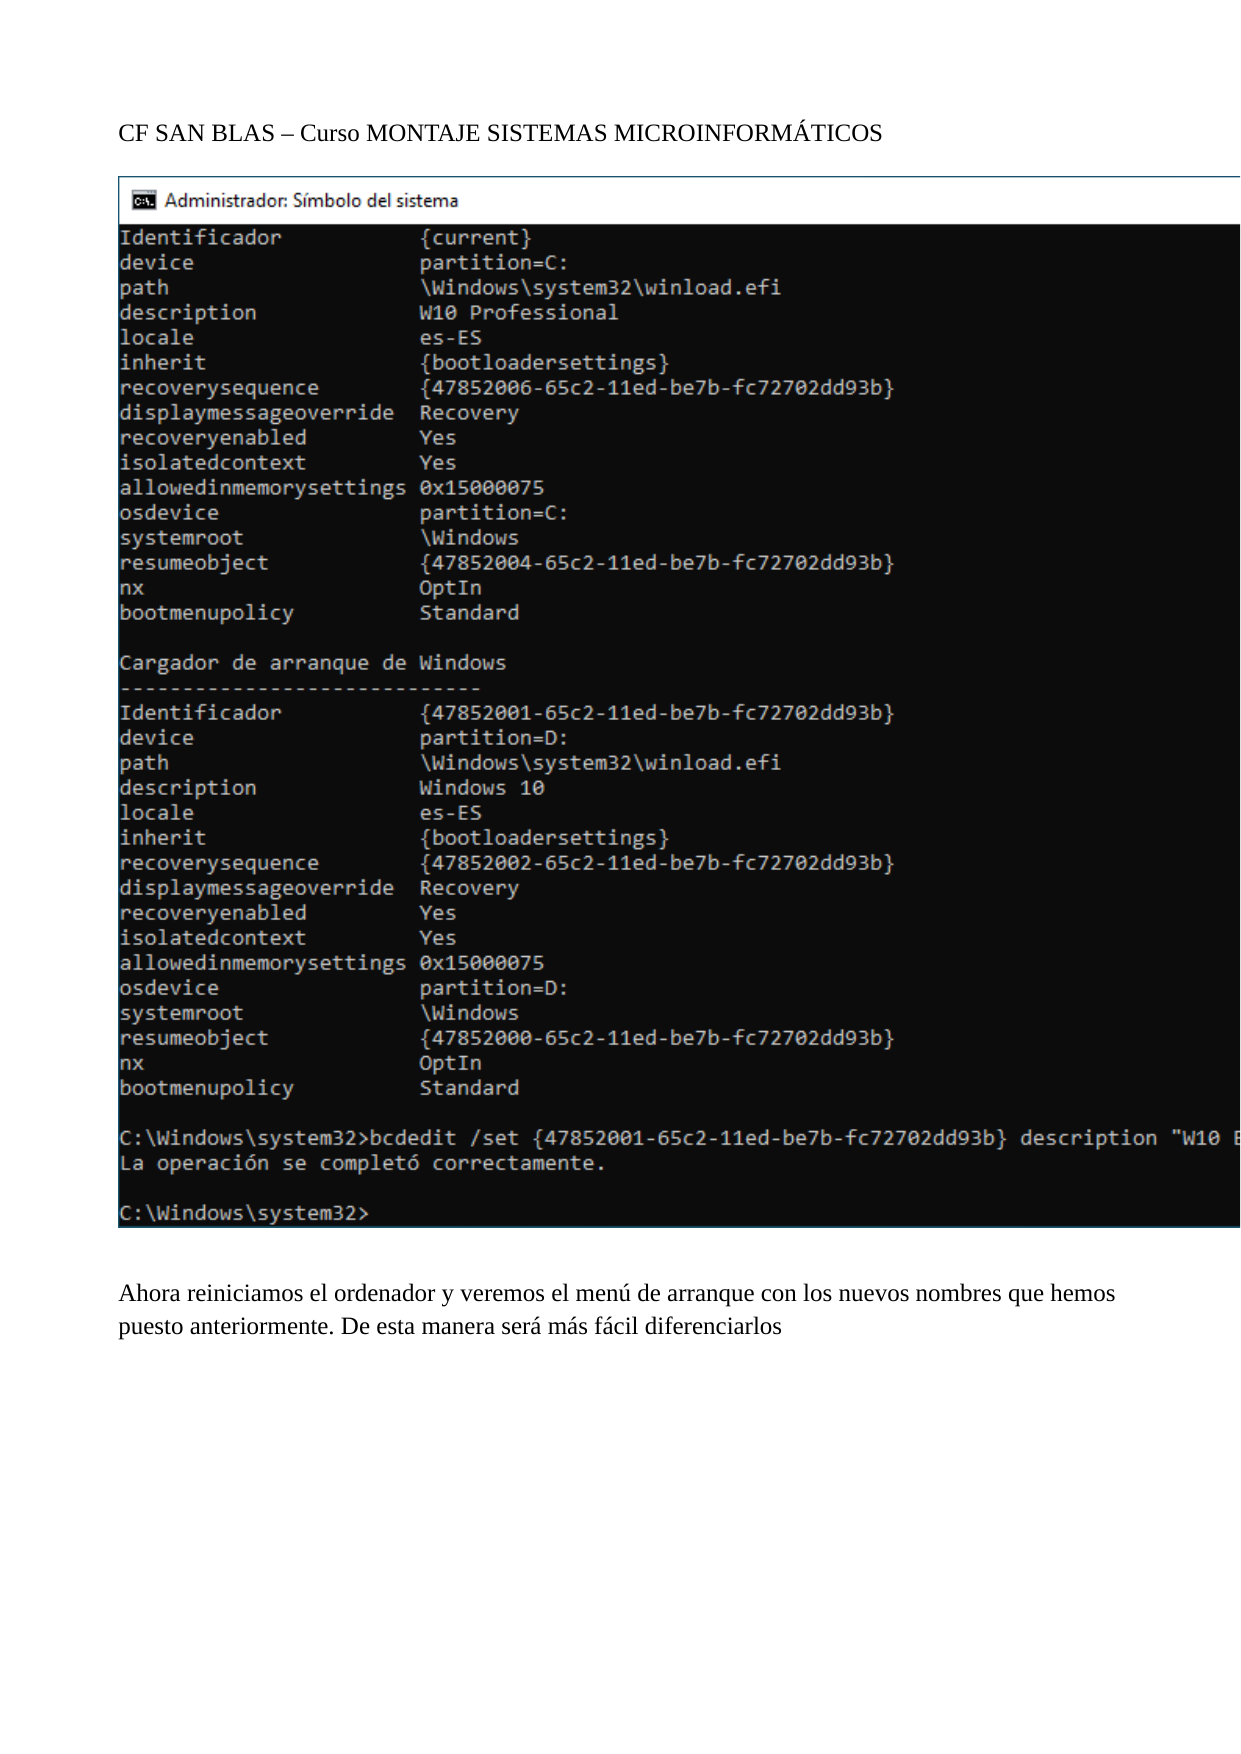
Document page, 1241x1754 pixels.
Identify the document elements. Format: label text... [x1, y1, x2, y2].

picture [118, 176, 1241, 1228]
text Ahora reiniciamos el ordenador y veremos el menú de arranque con los nuevos nombres que hemos puesto anteriormente. De esta manera será más fácil diferenciarlos [118, 1278, 1122, 1340]
